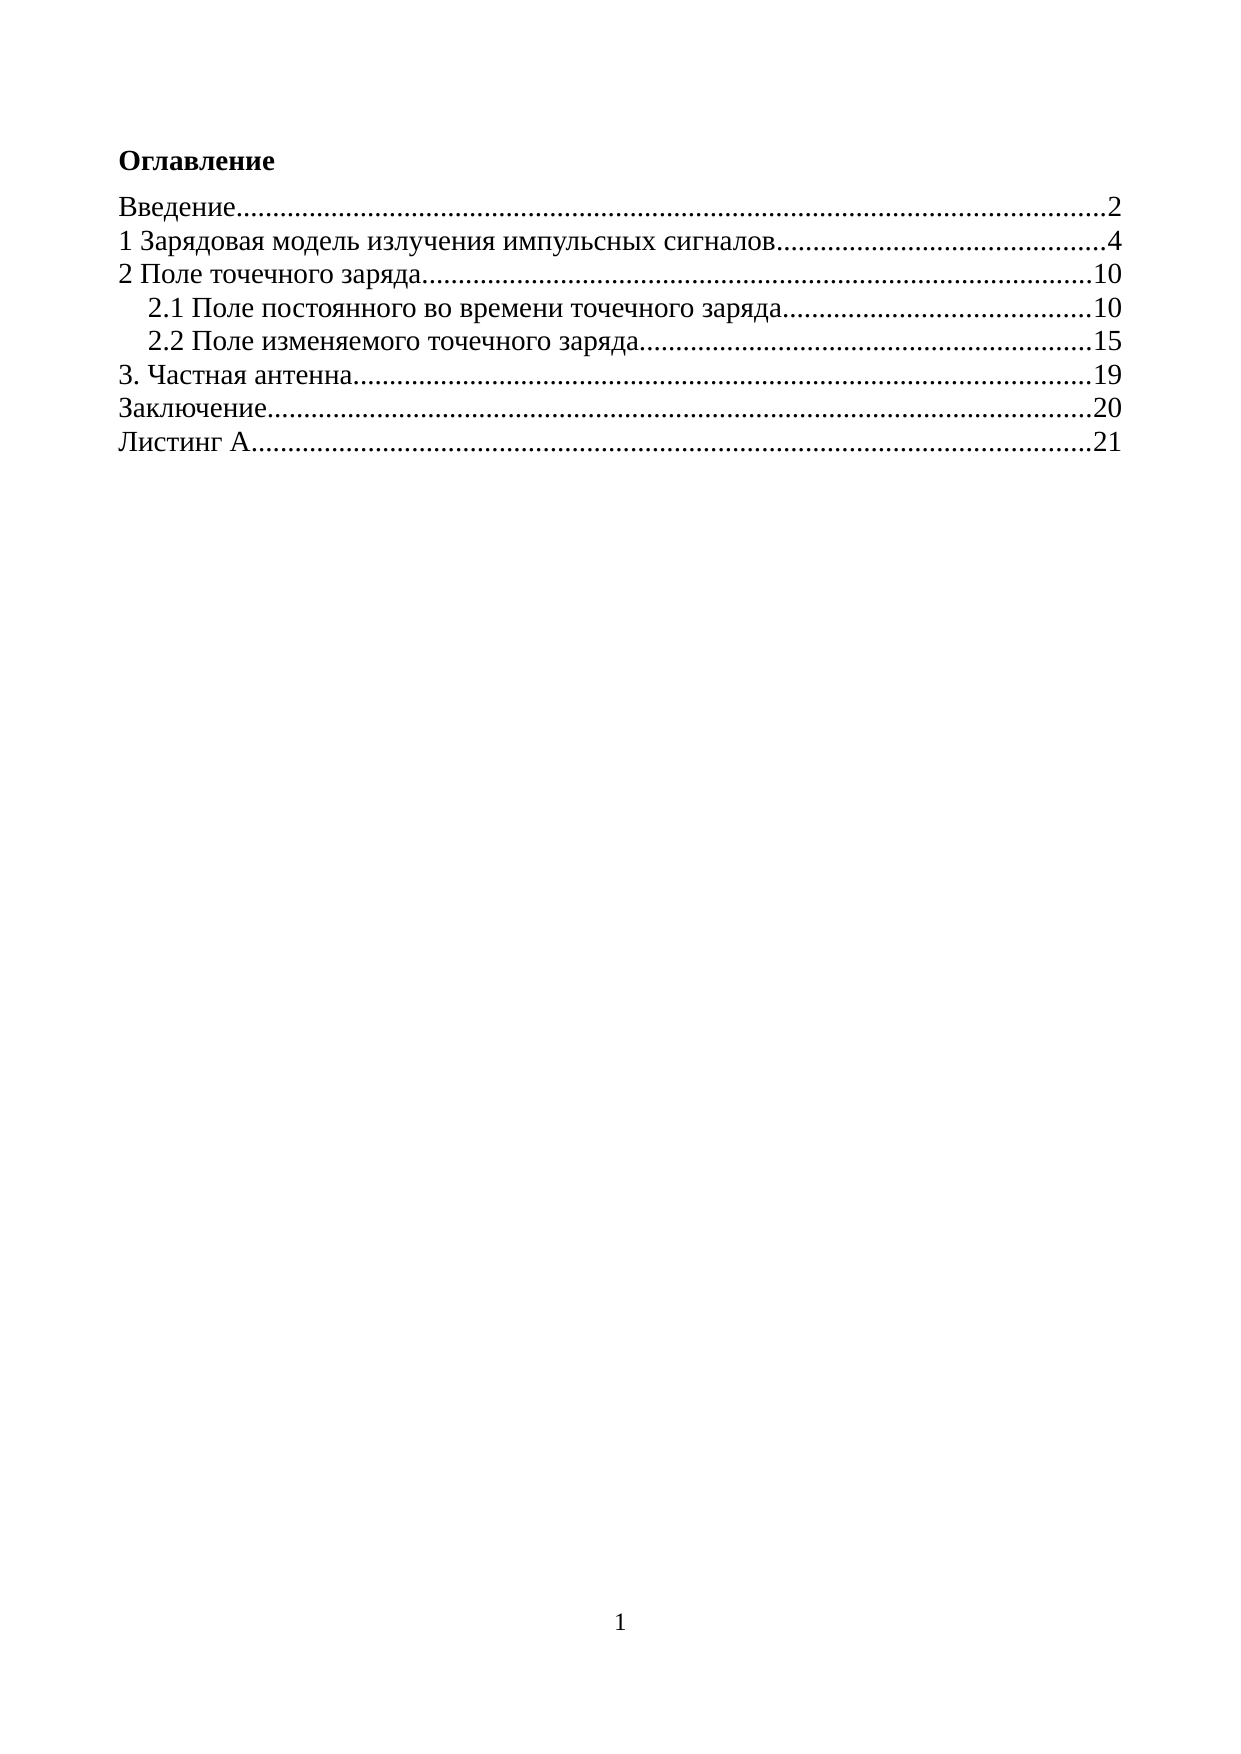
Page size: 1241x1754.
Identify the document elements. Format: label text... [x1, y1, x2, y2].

text 1 Зарядовая модель излучения импульсных сигналов 4 [118, 223, 1122, 256]
text Введение 2 [118, 189, 1122, 223]
text 3. Частная антенна 19 [118, 357, 1122, 390]
text 2 Поле точечного заряда 10 [118, 256, 1122, 290]
subtitle Оглавление [118, 143, 1122, 177]
text 2.2 Поле изменяемого точечного заряда 15 [148, 323, 1122, 357]
text Заключение 20 [118, 390, 1122, 424]
text 2.1 Поле постоянного во времени точечного заряда 10 [148, 290, 1122, 323]
text Листинг А 21 [118, 424, 1122, 457]
